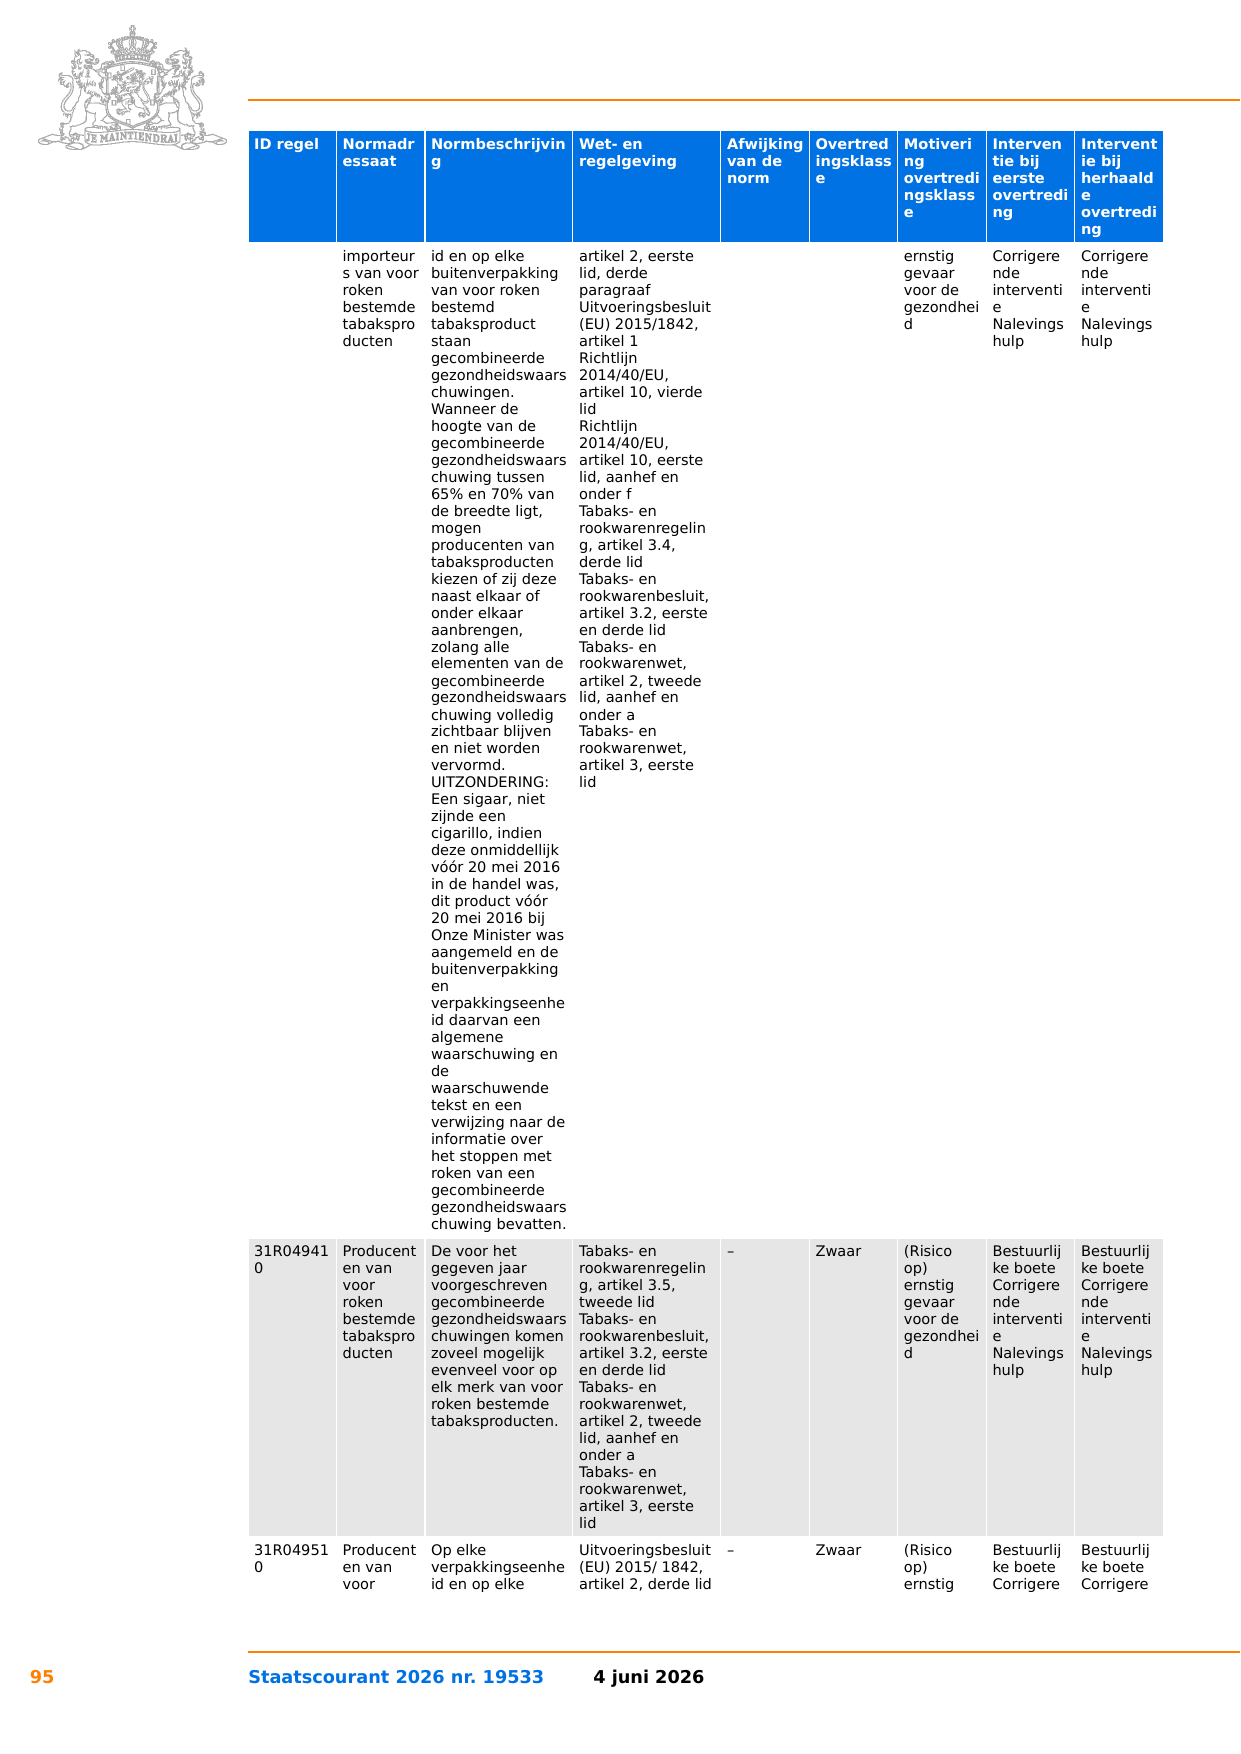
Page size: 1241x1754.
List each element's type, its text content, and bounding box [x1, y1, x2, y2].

table_cell [721, 243, 809, 1237]
table_cell Uitvoeringsbesluit (EU) 2015/ 1842, artikel 2, derde lid [573, 1538, 720, 1598]
table_cell – [721, 1239, 809, 1536]
table_cell Corrigerende interventie Nalevingshulp [987, 243, 1074, 1237]
table_cell [810, 243, 897, 1237]
table_cell (Risico op) ernstig [898, 1538, 986, 1598]
table_cell Bestuurlijke boete Corrigerende interventie Nalevingshulp [1075, 1239, 1163, 1536]
picture [38, 25, 227, 150]
table_header Motivering overtredingsklasse [898, 131, 986, 242]
table_cell artikel 2, eerste lid, derde paragraaf Uitvoeringsbesluit (EU) 2015/1842, artikel 1 Richtlijn 2014/40/EU, artikel 10, vierde lid Richtlijn 2014/40/EU, artikel 10, eerste lid, aanhef en onder f Tabaks- en rookwarenregeling, artikel 3.4, derde lid Tabaks- en rookwarenbesluit, artikel 3.2, eerste en derde lid Tabaks- en rookwarenwet, artikel 2, tweede lid, aanhef en onder a Tabaks- en rookwarenwet, artikel 3, eerste lid [573, 243, 720, 1237]
table_cell – [721, 1538, 809, 1598]
table_cell Zwaar [810, 1239, 897, 1536]
table_header ID regel [249, 131, 336, 242]
table_header Overtredingsklasse [810, 131, 897, 242]
table_cell De voor het gegeven jaar voorgeschreven gecombineerde gezondheidswaarschuwingen komen zoveel mogelijk evenveel voor op elk merk van voor roken bestemde tabaksproducten. [426, 1239, 572, 1536]
table_cell (Risico op) ernstig gevaar voor de gezondheid [898, 1239, 986, 1536]
table_cell ernstig gevaar voor de gezondheid [898, 243, 986, 1237]
table_header Afwijking van de norm [721, 131, 809, 242]
table_cell 31R049410 [249, 1239, 336, 1536]
table_cell Bestuurlijke boete Corrigere [1075, 1538, 1163, 1598]
table_header Interventie bij eerste overtreding [987, 131, 1074, 242]
table_cell Bestuurlijke boete Corrigerende interventie Nalevingshulp [987, 1239, 1074, 1536]
table_header Normadressaat [337, 131, 424, 242]
table_cell Zwaar [810, 1538, 897, 1598]
table_header Interventie bij herhaalde overtreding [1075, 131, 1163, 242]
table_header Normbeschrijving [426, 131, 572, 242]
table_cell Producenten van voor roken bestemde tabaksproducten [337, 1239, 424, 1536]
table_cell Tabaks- en rookwarenregeling, artikel 3.5, tweede lid Tabaks- en rookwarenbesluit, artikel 3.2, eerste en derde lid Tabaks- en rookwarenwet, artikel 2, tweede lid, aanhef en onder a Tabaks- en rookwarenwet, artikel 3, eerste lid [573, 1239, 720, 1536]
table_cell Op elke verpakkingseenheid en op elke [426, 1538, 572, 1598]
table_cell Bestuurlijke boete Corrigere [987, 1538, 1074, 1598]
table_cell 31R049510 [249, 1538, 336, 1598]
table_header Wet- en regelgeving [573, 131, 720, 242]
table_cell id en op elke buitenverpakking van voor roken bestemd tabaksproduct staan gecombineerde gezondheidswaarschuwingen. Wanneer de hoogte van de gecombineerde gezondheidswaarschuwing tussen 65% en 70% van de breedte ligt, mogen producenten van tabaksproducten kiezen of zij deze naast elkaar of onder elkaar aanbrengen, zolang alle elementen van de gecombineerde gezondheidswaarschuwing volledig zichtbaar blijven en niet worden vervormd. UITZONDERING: Een sigaar, niet zijnde een cigarillo, indien deze onmiddellijk vóór 20 mei 2016 in de handel was, dit product vóór 20 mei 2016 bij Onze Minister was aangemeld en de buitenverpakking en verpakkingseenheid daarvan een algemene waarschuwing en de waarschuwende tekst en een verwijzing naar de informatie over het stoppen met roken van een gecombineerde gezondheidswaarschuwing bevatten. [426, 243, 572, 1237]
table_cell importeurs van voor roken bestemde tabaksproducten [337, 243, 424, 1237]
table_cell Corrigerende interventie Nalevingshulp [1075, 243, 1163, 1237]
table_cell Producenten van voor [337, 1538, 424, 1598]
table_cell [249, 243, 336, 1237]
